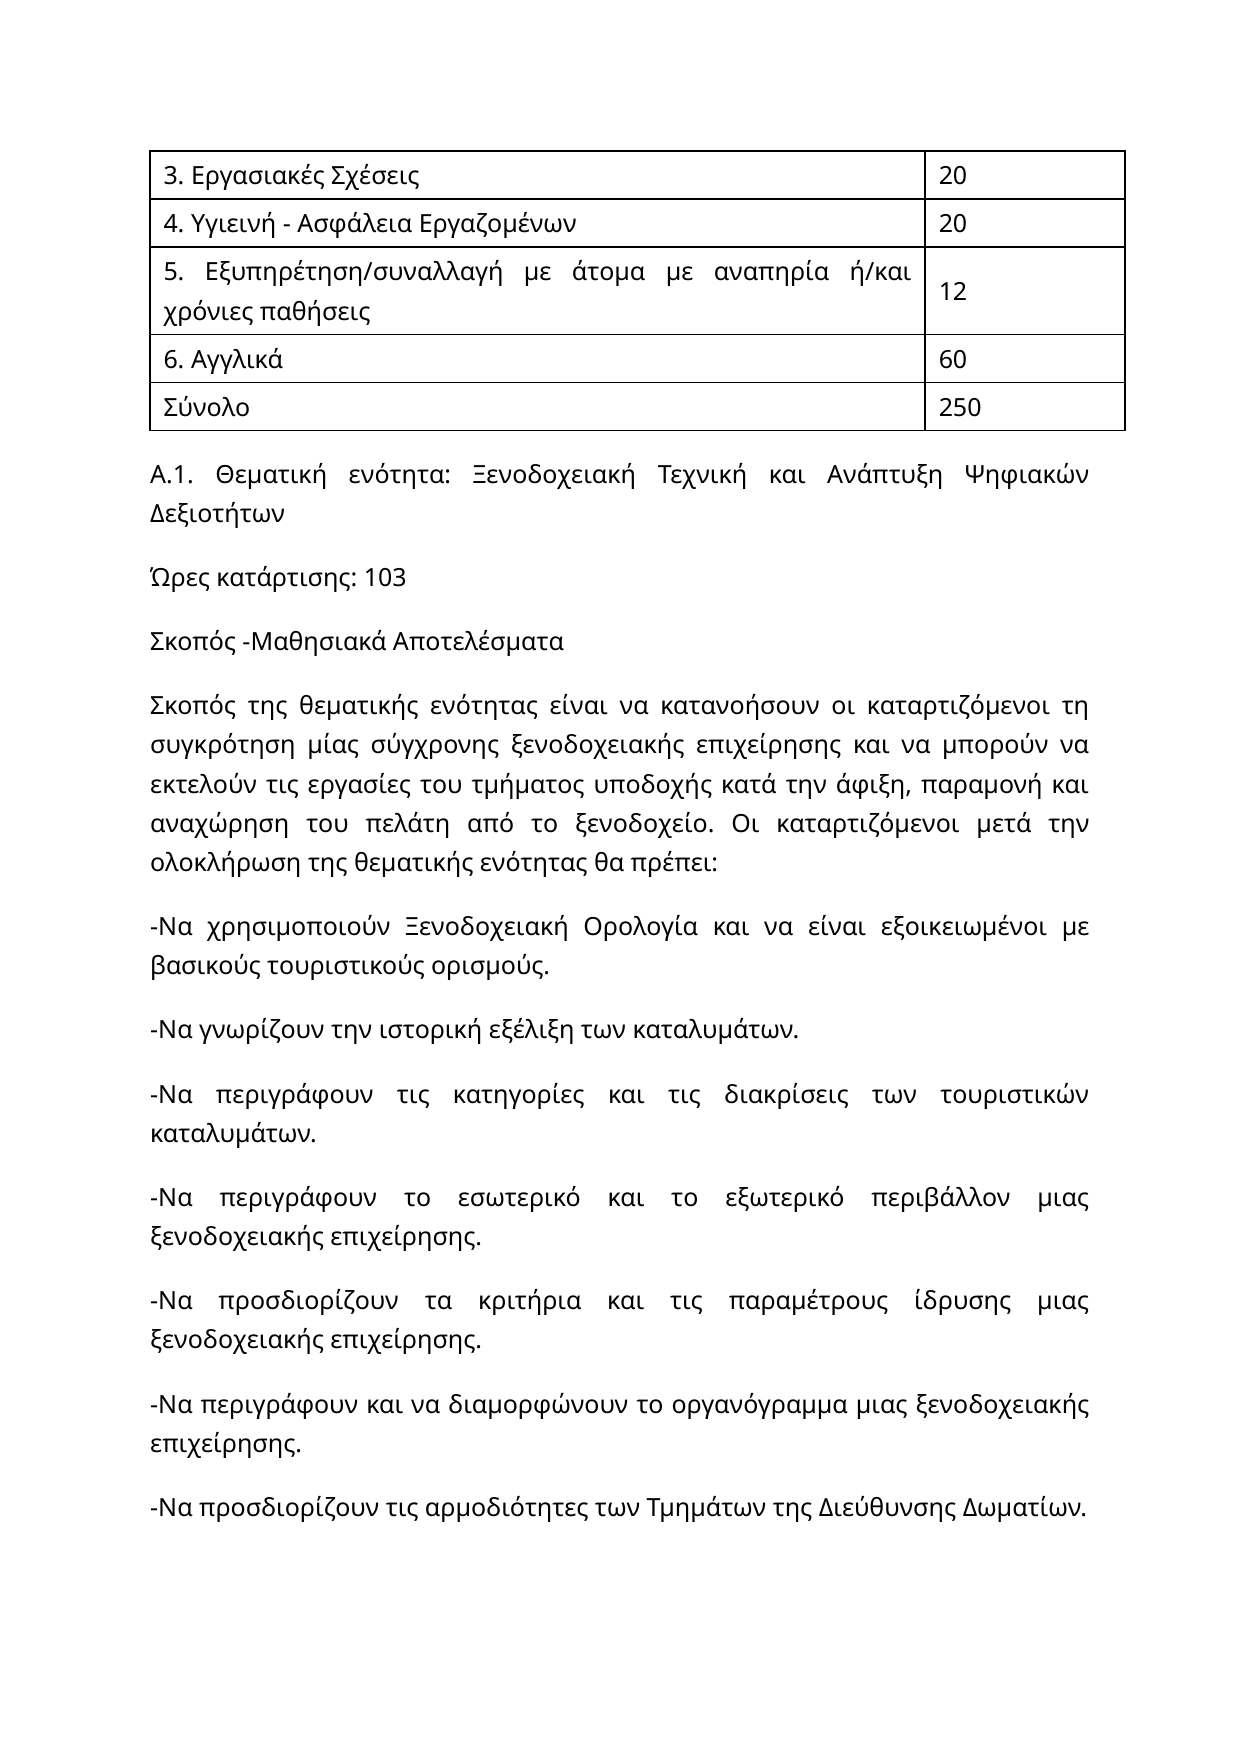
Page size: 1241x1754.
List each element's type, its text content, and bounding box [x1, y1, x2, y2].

text Ώρες κατάρτισης: 103 [150, 560, 1090, 594]
text -Να περιγράφουν τις κατηγορίες και τις διακρίσεις των τουριστικών καταλυμάτων. [150, 1076, 1090, 1149]
table_cell 12 [926, 248, 1124, 333]
text Σκοπός της θεματικής ενότητας είναι να κατανοήσουν οι καταρτιζόμενοι τη συγκρότηση μίας σύγχρονης ξενοδοχειακής επιχείρησης και να μπορούν να εκτελούν τις εργασίες του τμήματος υποδοχής κατά την άφιξη, παραμονή και αναχώρηση του πελάτη από το ξενοδοχείο. Οι καταρτιζόμενοι μετά την ολοκλήρωση της θεματικής ενότητας θα πρέπει: [150, 688, 1090, 879]
table_cell 4. Υγιεινή - Ασφάλεια Εργαζομένων [151, 200, 924, 246]
table_cell 60 [926, 335, 1124, 382]
table_cell 5. Εξυπηρέτηση/συναλλαγή με άτομα με αναπηρία ή/και χρόνιες παθήσεις [151, 248, 924, 333]
text -Να περιγράφουν και να διαμορφώνουν το οργανόγραμμα μιας ξενοδοχειακής επιχείρησης. [150, 1386, 1090, 1459]
text -Να προσδιορίζουν τις αρμοδιότητες των Τμημάτων της Διεύθυνσης Δωματίων. [150, 1490, 1090, 1524]
table_cell 6. Αγγλικά [151, 335, 924, 382]
table_cell Σύνολο [151, 383, 924, 430]
text Α.1. Θεματική ενότητα: Ξενοδοχειακή Τεχνική και Ανάπτυξη Ψηφιακών Δεξιοτήτων [150, 456, 1090, 529]
text -Να περιγράφουν το εσωτερικό και το εξωτερικό περιβάλλον μιας ξενοδοχειακής επιχείρησης. [150, 1180, 1090, 1253]
text -Να χρησιμοποιούν Ξενοδοχειακή Ορολογία και να είναι εξοικειωμένοι με βασικούς τουριστικούς ορισμούς. [150, 909, 1090, 982]
table_cell 3. Εργασιακές Σχέσεις [151, 152, 924, 198]
text -Να προσδιορίζουν τα κριτήρια και τις παραμέτρους ίδρυσης μιας ξενοδοχειακής επιχείρησης. [150, 1283, 1090, 1356]
table_cell 20 [926, 200, 1124, 246]
text Σκοπός -Μαθησιακά Αποτελέσματα [150, 624, 1090, 658]
text -Να γνωρίζουν την ιστορική εξέλιξη των καταλυμάτων. [150, 1012, 1090, 1046]
table_cell 20 [926, 152, 1124, 198]
table_cell 250 [926, 383, 1124, 430]
